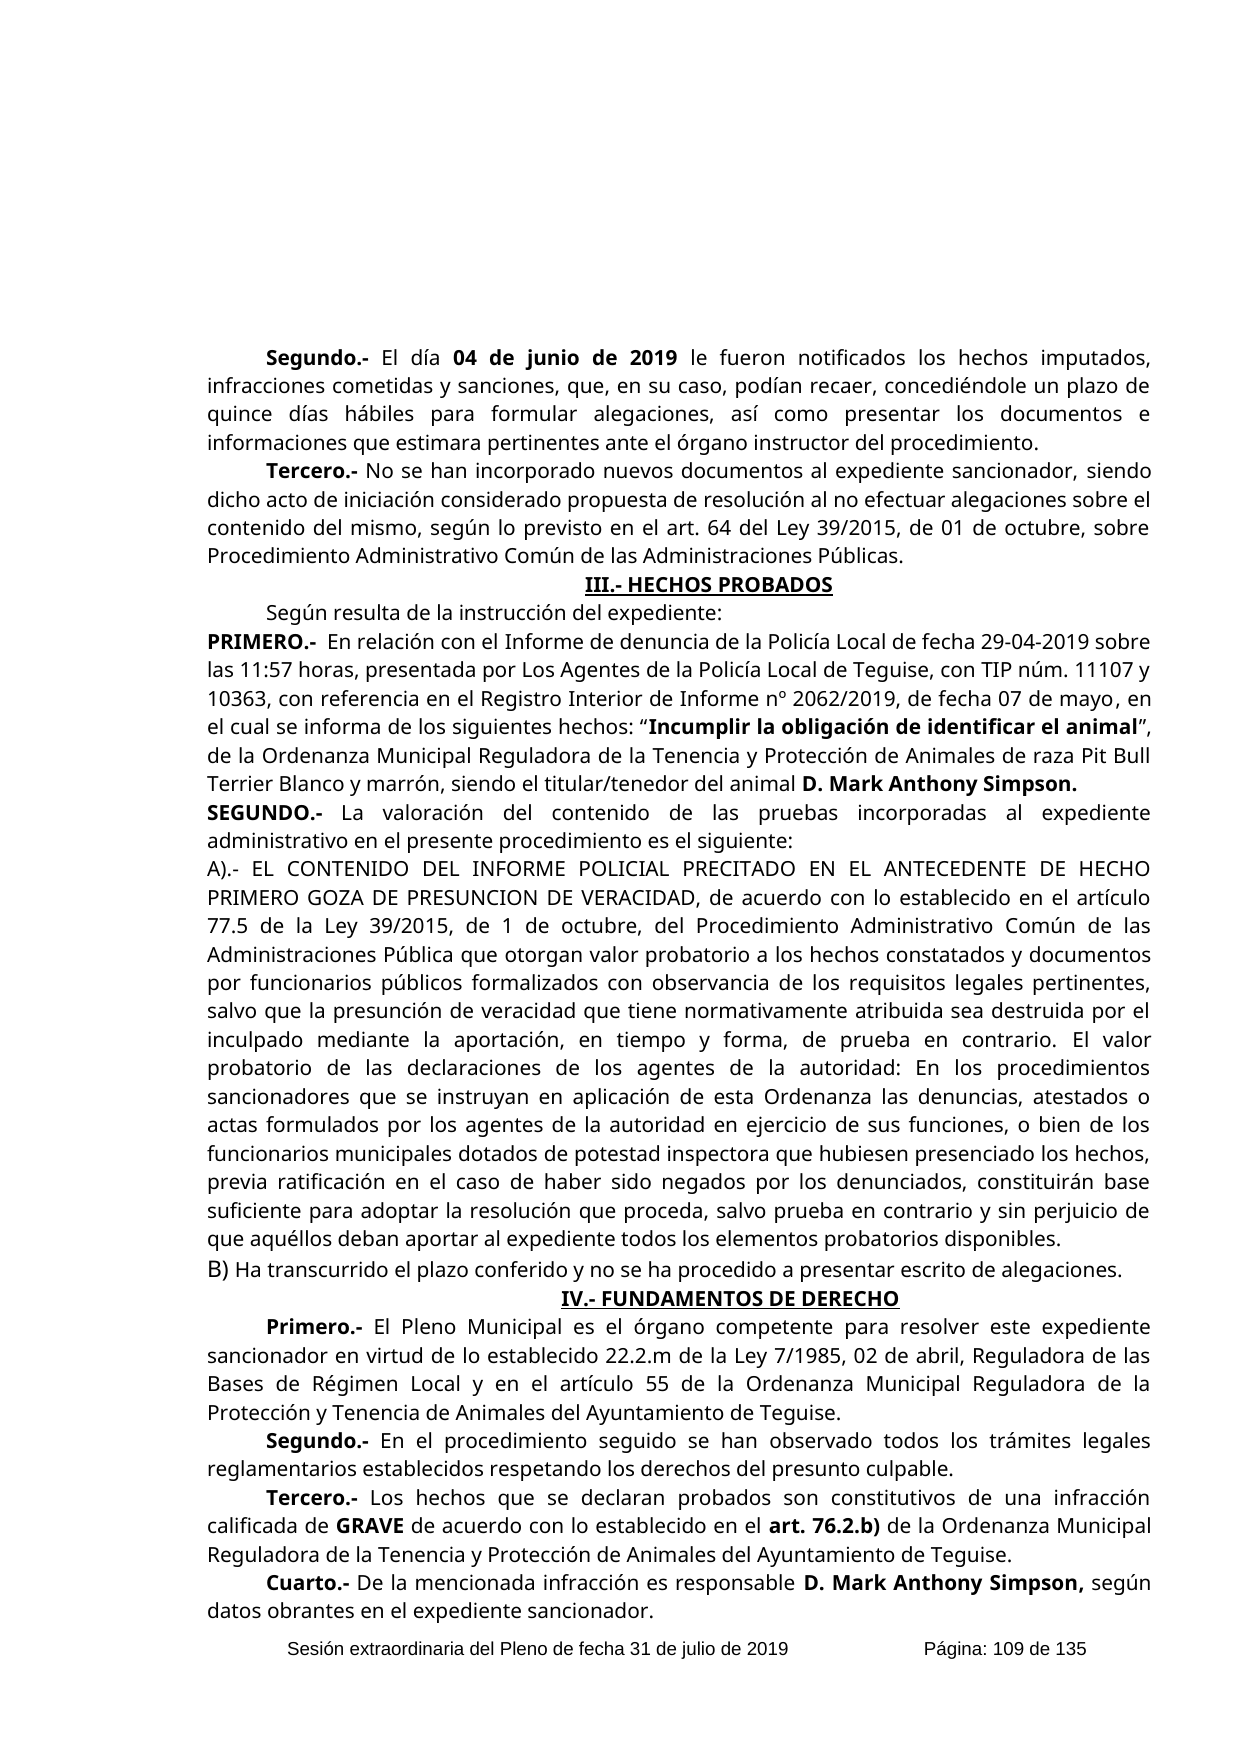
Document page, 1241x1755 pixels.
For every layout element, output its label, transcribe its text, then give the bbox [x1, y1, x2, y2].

text Tercero.- Los hechos que se declaran probados son constitutivos de una infracción calificada de GRAVE de acuerdo con lo establecido en el art. 76.2.b) de la Ordenanza Municipal Reguladora de la Tenencia y Protección de Animales del Ayuntamiento de Teguise. [207, 1483, 1152, 1568]
text Tercero.- No se han incorporado nuevos documentos al expediente sancionador, siendo dicho acto de iniciación considerado propuesta de resolución al no efectuar alegaciones sobre el contenido del mismo, según lo previsto en el art. 64 del Ley 39/2015, de 01 de octubre, sobre Procedimiento Administrativo Común de las Administraciones Públicas. [207, 456, 1152, 570]
text III.- HECHOS PROBADOS [207, 570, 1152, 598]
text PRIMERO.- En relación con el Informe de denuncia de la Policía Local de fecha 29-04-2019 sobre las 11:57 horas, presentada por Los Agentes de la Policía Local de Teguise, con TIP núm. 11107 y 10363, con referencia en el Registro Interior de Informe nº 2062/2019, de fecha 07 de mayo, en el cual se informa de los siguientes hechos: “Incumplir la obligación de identificar el animal”, de la Ordenanza Municipal Reguladora de la Tenencia y Protección de Animales de raza Pit Bull Terrier Blanco y marrón, siendo el titular/tenedor del animal D. Mark Anthony Simpson. [207, 627, 1152, 798]
text Segundo.- En el procedimiento seguido se han observado todos los trámites legales reglamentarios establecidos respetando los derechos del presunto culpable. [207, 1426, 1152, 1483]
text Segundo.- El día 04 de junio de 2019 le fueron notificados los hechos imputados, infracciones cometidas y sanciones, que, en su caso, podían recaer, concediéndole un plazo de quince días hábiles para formular alegaciones, así como presentar los documentos e informaciones que estimara pertinentes ante el órgano instructor del procedimiento. [207, 343, 1152, 456]
text IV.- FUNDAMENTOS DE DERECHO [443, 1284, 1152, 1312]
text SEGUNDO.- La valoración del contenido de las pruebas incorporadas al expediente administrativo en el presente procedimiento es el siguiente: [207, 798, 1152, 854]
text Primero.- El Pleno Municipal es el órgano competente para resolver este expediente sancionador en virtud de lo establecido 22.2.m de la Ley 7/1985, 02 de abril, Reguladora de las Bases de Régimen Local y en el artículo 55 de la Ordenanza Municipal Reguladora de la Protección y Tenencia de Animales del Ayuntamiento de Teguise. [207, 1312, 1152, 1426]
text B) Ha transcurrido el plazo conferido y no se ha procedido a presentar escrito de alegaciones. [207, 1253, 1152, 1284]
text Cuarto.- De la mencionada infracción es responsable D. Mark Anthony Simpson, según datos obrantes en el expediente sancionador. [207, 1568, 1152, 1625]
text A).- EL CONTENIDO DEL INFORME POLICIAL PRECITADO EN EL ANTECEDENTE DE HECHO PRIMERO GOZA DE PRESUNCION DE VERACIDAD, de acuerdo con lo establecido en el artículo 77.5 de la Ley 39/2015, de 1 de octubre, del Procedimiento Administrativo Común de las Administraciones Pública que otorgan valor probatorio a los hechos constatados y documentos por funcionarios públicos formalizados con observancia de los requisitos legales pertinentes, salvo que la presunción de veracidad que tiene normativamente atribuida sea destruida por el inculpado mediante la aportación, en tiempo y forma, de prueba en contrario. El valor probatorio de las declaraciones de los agentes de la autoridad: En los procedimientos sancionadores que se instruyan en aplicación de esta Ordenanza las denuncias, atestados o actas formulados por los agentes de la autoridad en ejercicio de sus funciones, o bien de los funcionarios municipales dotados de potestad inspectora que hubiesen presenciado los hechos, previa ratificación en el caso de haber sido negados por los denunciados, constituirán base suficiente para adoptar la resolución que proceda, salvo prueba en contrario y sin perjuicio de que aquéllos deban aportar al expediente todos los elementos probatorios disponibles. [207, 854, 1152, 1253]
text Según resulta de la instrucción del expediente: [207, 598, 1152, 627]
